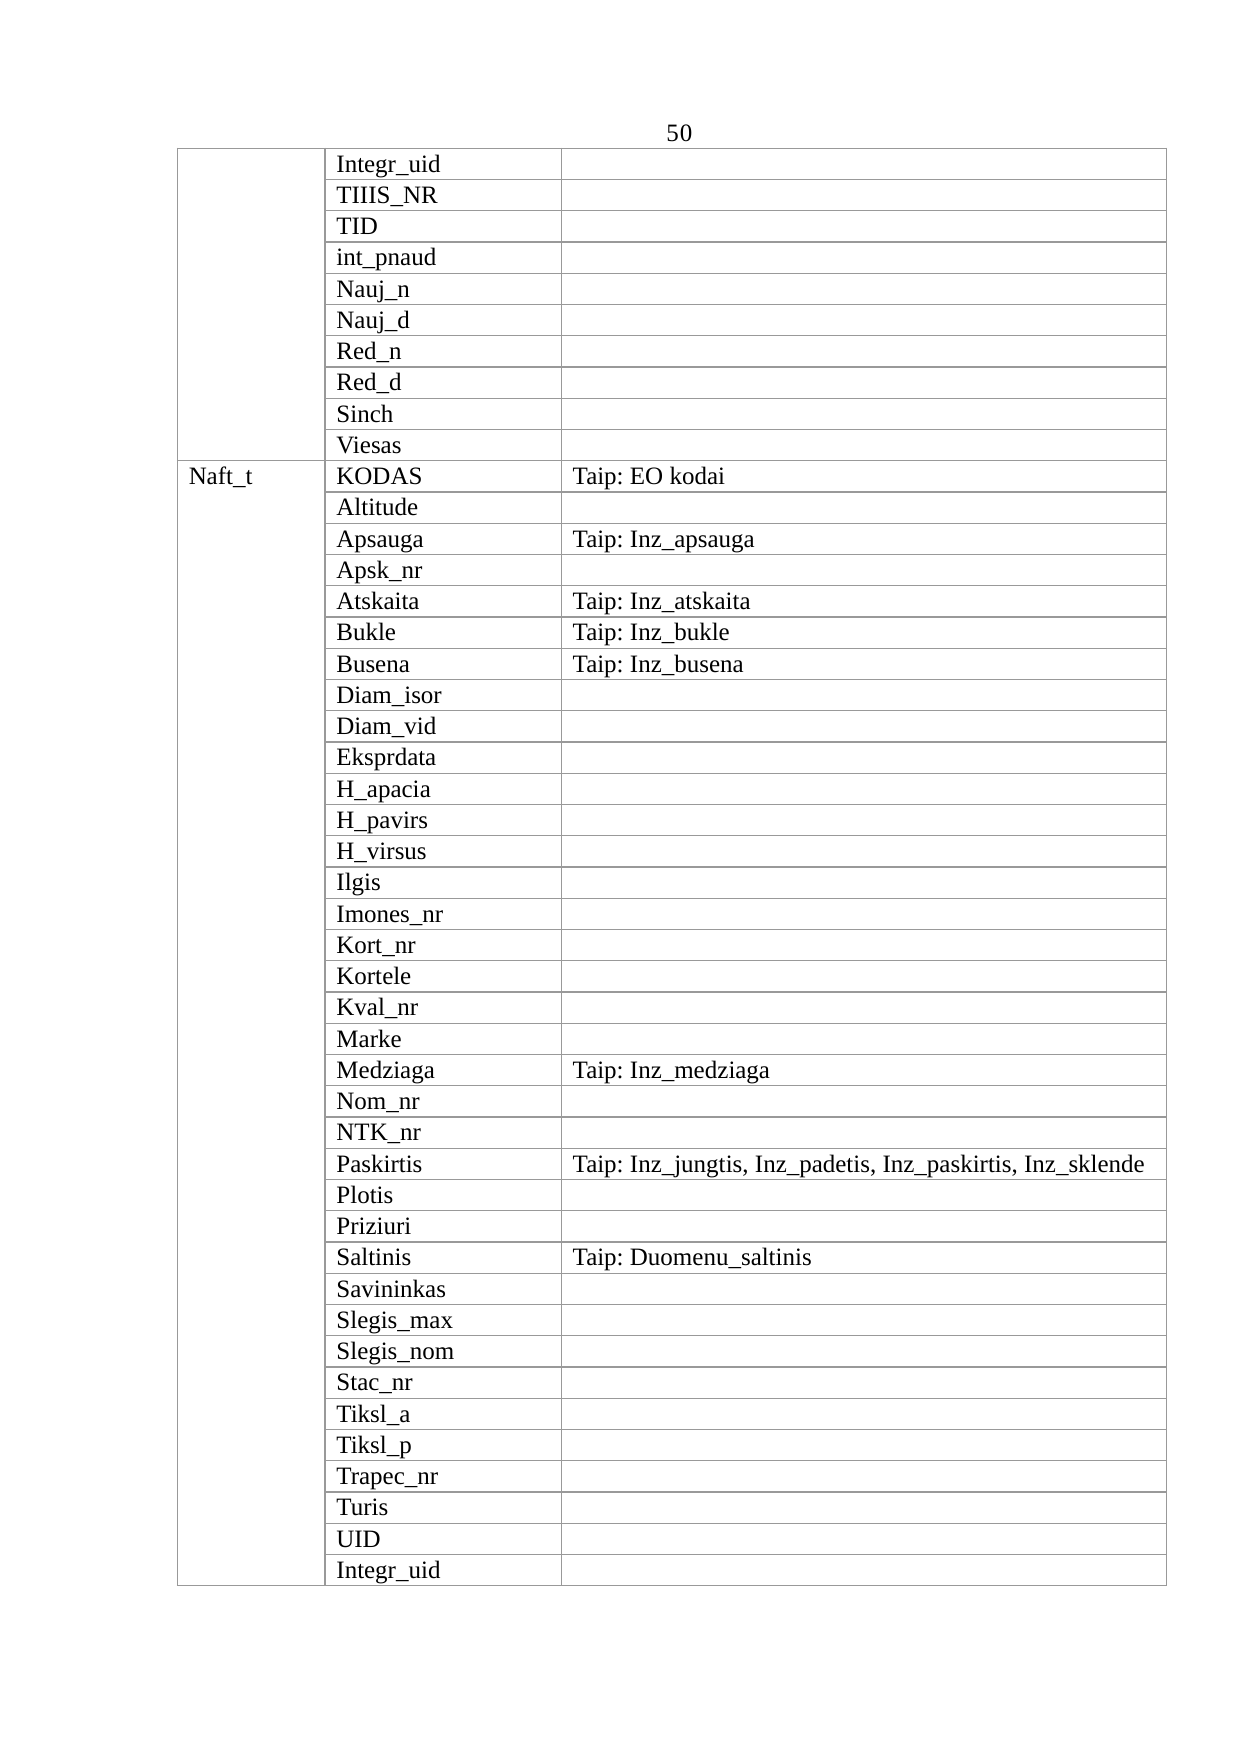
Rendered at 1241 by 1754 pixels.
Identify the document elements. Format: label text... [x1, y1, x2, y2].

table_cell [562, 1118, 1166, 1148]
table_cell [562, 774, 1166, 804]
table_cell Diam_isor [326, 680, 561, 710]
table_cell Nom_nr [326, 1086, 561, 1116]
table_cell [562, 1024, 1166, 1054]
table_cell [178, 149, 324, 460]
table_cell Plotis [326, 1180, 561, 1210]
table_cell [562, 1368, 1166, 1398]
table_cell Marke [326, 1024, 561, 1054]
table_cell Trapec_nr [326, 1461, 561, 1491]
table_cell [562, 211, 1166, 241]
table_cell TID [326, 211, 561, 241]
table_cell Naft_t [178, 461, 324, 1585]
table_cell Paskirtis [326, 1149, 561, 1179]
table_cell Apsauga [326, 524, 561, 554]
table_cell Taip: Duomenu_saltinis [562, 1243, 1166, 1273]
table_cell [562, 180, 1166, 210]
table_cell H_pavirs [326, 805, 561, 835]
table_cell Taip: EO kodai [562, 461, 1166, 491]
table_cell Busena [326, 649, 561, 679]
table_cell [562, 1274, 1166, 1304]
table_cell Viesas [326, 430, 561, 460]
table_cell [562, 1180, 1166, 1210]
table_cell Altitude [326, 493, 561, 523]
table_cell int_pnaud [326, 243, 561, 273]
table_cell Slegis_nom [326, 1336, 561, 1366]
table_cell [562, 274, 1166, 304]
table_cell Integr_uid [326, 149, 561, 179]
table_cell [562, 1461, 1166, 1491]
table_cell [562, 368, 1166, 398]
table_cell Ilgis [326, 868, 561, 898]
table_cell [562, 868, 1166, 898]
table_cell [562, 1524, 1166, 1554]
table_cell [562, 430, 1166, 460]
table_cell Slegis_max [326, 1305, 561, 1335]
table_cell [562, 243, 1166, 273]
table_cell Tiksl_p [326, 1430, 561, 1460]
table_cell Atskaita [326, 586, 561, 616]
table_cell [562, 305, 1166, 335]
table_cell Taip: Inz_jungtis, Inz_padetis, Inz_paskirtis, Inz_sklende [562, 1149, 1166, 1179]
table_cell [562, 711, 1166, 741]
table_cell Tiksl_a [326, 1399, 561, 1429]
table_cell [562, 961, 1166, 991]
table_cell NTK_nr [326, 1118, 561, 1148]
table_cell [562, 1305, 1166, 1335]
table_cell Taip: Inz_medziaga [562, 1055, 1166, 1085]
table_cell [562, 149, 1166, 179]
table_cell Eksprdata [326, 743, 561, 773]
table_cell Taip: Inz_atskaita [562, 586, 1166, 616]
table_cell Integr_uid [326, 1555, 561, 1585]
table_cell Apsk_nr [326, 555, 561, 585]
table_cell [562, 1555, 1166, 1585]
table_cell Kort_nr [326, 930, 561, 960]
table_cell Sinch [326, 399, 561, 429]
table_cell TIIIS_NR [326, 180, 561, 210]
table_cell Taip: Inz_bukle [562, 618, 1166, 648]
table_cell [562, 1336, 1166, 1366]
table_cell H_apacia [326, 774, 561, 804]
table_cell [562, 1211, 1166, 1241]
table_cell [562, 555, 1166, 585]
table_cell [562, 336, 1166, 366]
table_cell [562, 1399, 1166, 1429]
table_cell [562, 1493, 1166, 1523]
table_cell [562, 805, 1166, 835]
table_cell Medziaga [326, 1055, 561, 1085]
table_cell Taip: Inz_busena [562, 649, 1166, 679]
table_cell UID [326, 1524, 561, 1554]
table_cell [562, 743, 1166, 773]
table_cell [562, 1086, 1166, 1116]
table_cell Taip: Inz_apsauga [562, 524, 1166, 554]
table_cell [562, 836, 1166, 866]
table_cell [562, 399, 1166, 429]
table_cell Priziuri [326, 1211, 561, 1241]
table_cell Kortele [326, 961, 561, 991]
table_cell Nauj_d [326, 305, 561, 335]
table_cell [562, 899, 1166, 929]
table_cell Savininkas [326, 1274, 561, 1304]
table_cell KODAS [326, 461, 561, 491]
table_cell Bukle [326, 618, 561, 648]
table_cell H_virsus [326, 836, 561, 866]
table_cell Stac_nr [326, 1368, 561, 1398]
table_cell [562, 1430, 1166, 1460]
table_cell [562, 680, 1166, 710]
table_cell Saltinis [326, 1243, 561, 1273]
table_cell Red_d [326, 368, 561, 398]
table_cell Kval_nr [326, 993, 561, 1023]
table_cell [562, 930, 1166, 960]
table_cell Diam_vid [326, 711, 561, 741]
table_cell [562, 993, 1166, 1023]
table_cell [562, 493, 1166, 523]
table_cell Nauj_n [326, 274, 561, 304]
table_cell Red_n [326, 336, 561, 366]
table_cell Imones_nr [326, 899, 561, 929]
table_cell Turis [326, 1493, 561, 1523]
